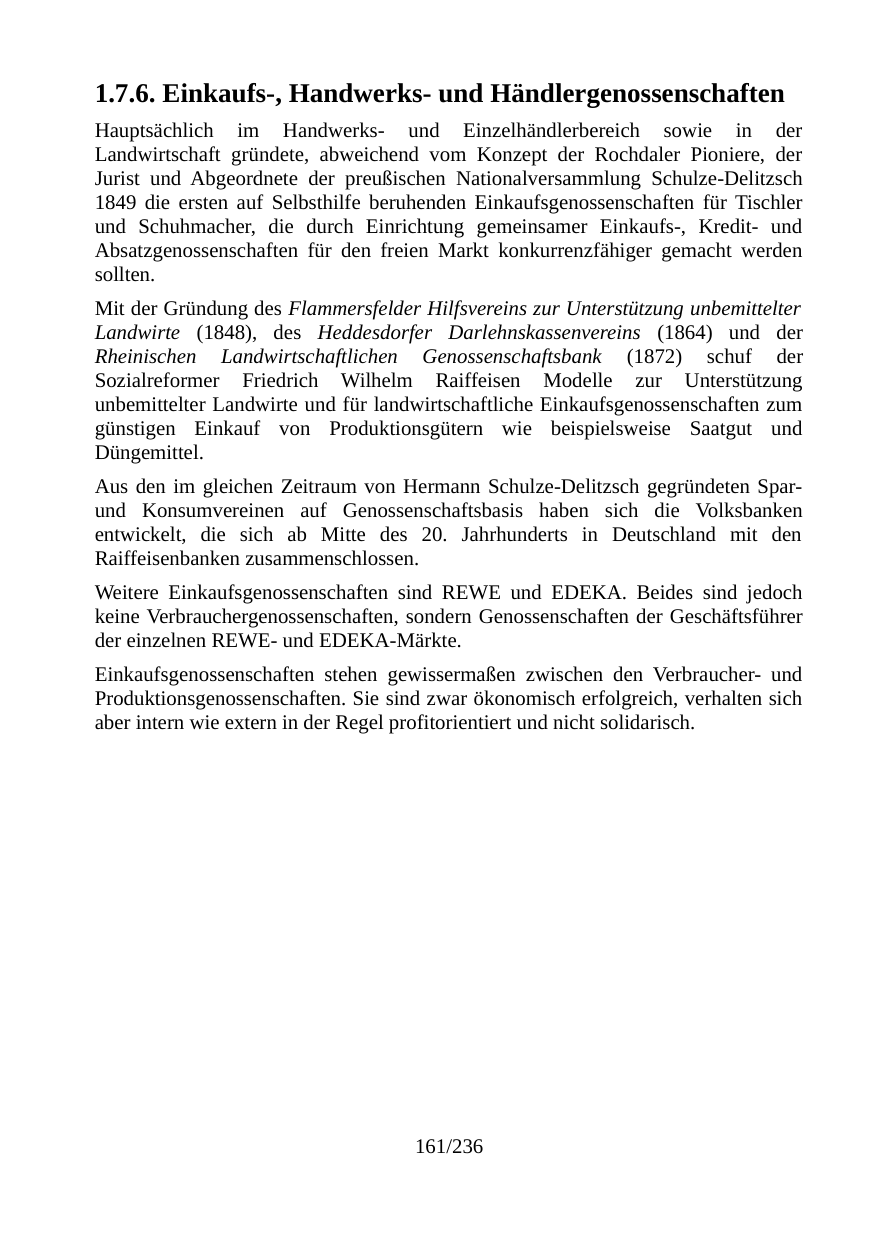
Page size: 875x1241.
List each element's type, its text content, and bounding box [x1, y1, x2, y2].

text Mit der Gründung des Flammersfelder Hilfsvereins zur Unterstützung unbemittelter Landwirte (1848), des Heddesdorfer Darlehnskassenvereins (1864) und der Rheinischen Landwirtschaftlichen Genossenschaftsbank (1872) schuf der Sozialreformer Friedrich Wilhelm Raiffeisen Modelle zur Unterstützung unbemittelter Landwirte und für landwirtschaftliche Einkaufsgenossenschaften zum günstigen Einkauf von Produktionsgütern wie beispielsweise Saatgut und Düngemittel. [94, 296, 803, 464]
text 1.7.6. Einkaufs-, Handwerks- und Händlergenossenschaften [94, 77, 803, 108]
text Weitere Einkaufsgenossenschaften sind REWE und EDEKA. Beides sind jedoch keine Verbrauchergenossenschaften, sondern Genossenschaften der Geschäftsführer der einzelnen REWE- und EDEKA-Märkte. [94, 580, 803, 652]
text Einkaufsgenossenschaften stehen gewissermaßen zwischen den Verbraucher- und Produktionsgenossenschaften. Sie sind zwar ökonomisch erfolgreich, verhalten sich aber intern wie extern in der Regel profitorientiert und nicht solidarisch. [94, 662, 803, 734]
text Aus den im gleichen Zeitraum von Hermann Schulze-Delitzsch gegründeten Spar- und Konsumvereinen auf Genossenschaftsbasis haben sich die Volksbanken entwickelt, die sich ab Mitte des 20. Jahrhunderts in Deutschland mit den Raiffeisenbanken zusammenschlossen. [94, 474, 803, 570]
text Hauptsächlich im Handwerks- und Einzelhändlerbereich sowie in der Landwirtschaft gründete, abweichend vom Konzept der Rochdaler Pioniere, der Jurist und Abgeordnete der preußischen Nationalversammlung Schulze-Delitzsch 1849 die ersten auf Selbsthilfe beruhenden Einkaufsgenossenschaften für Tischler und Schuhmacher, die durch Einrichtung gemeinsamer Einkaufs-, Kredit- und Absatzgenossenschaften für den freien Markt konkurrenzfähiger gemacht werden sollten. [94, 118, 803, 286]
